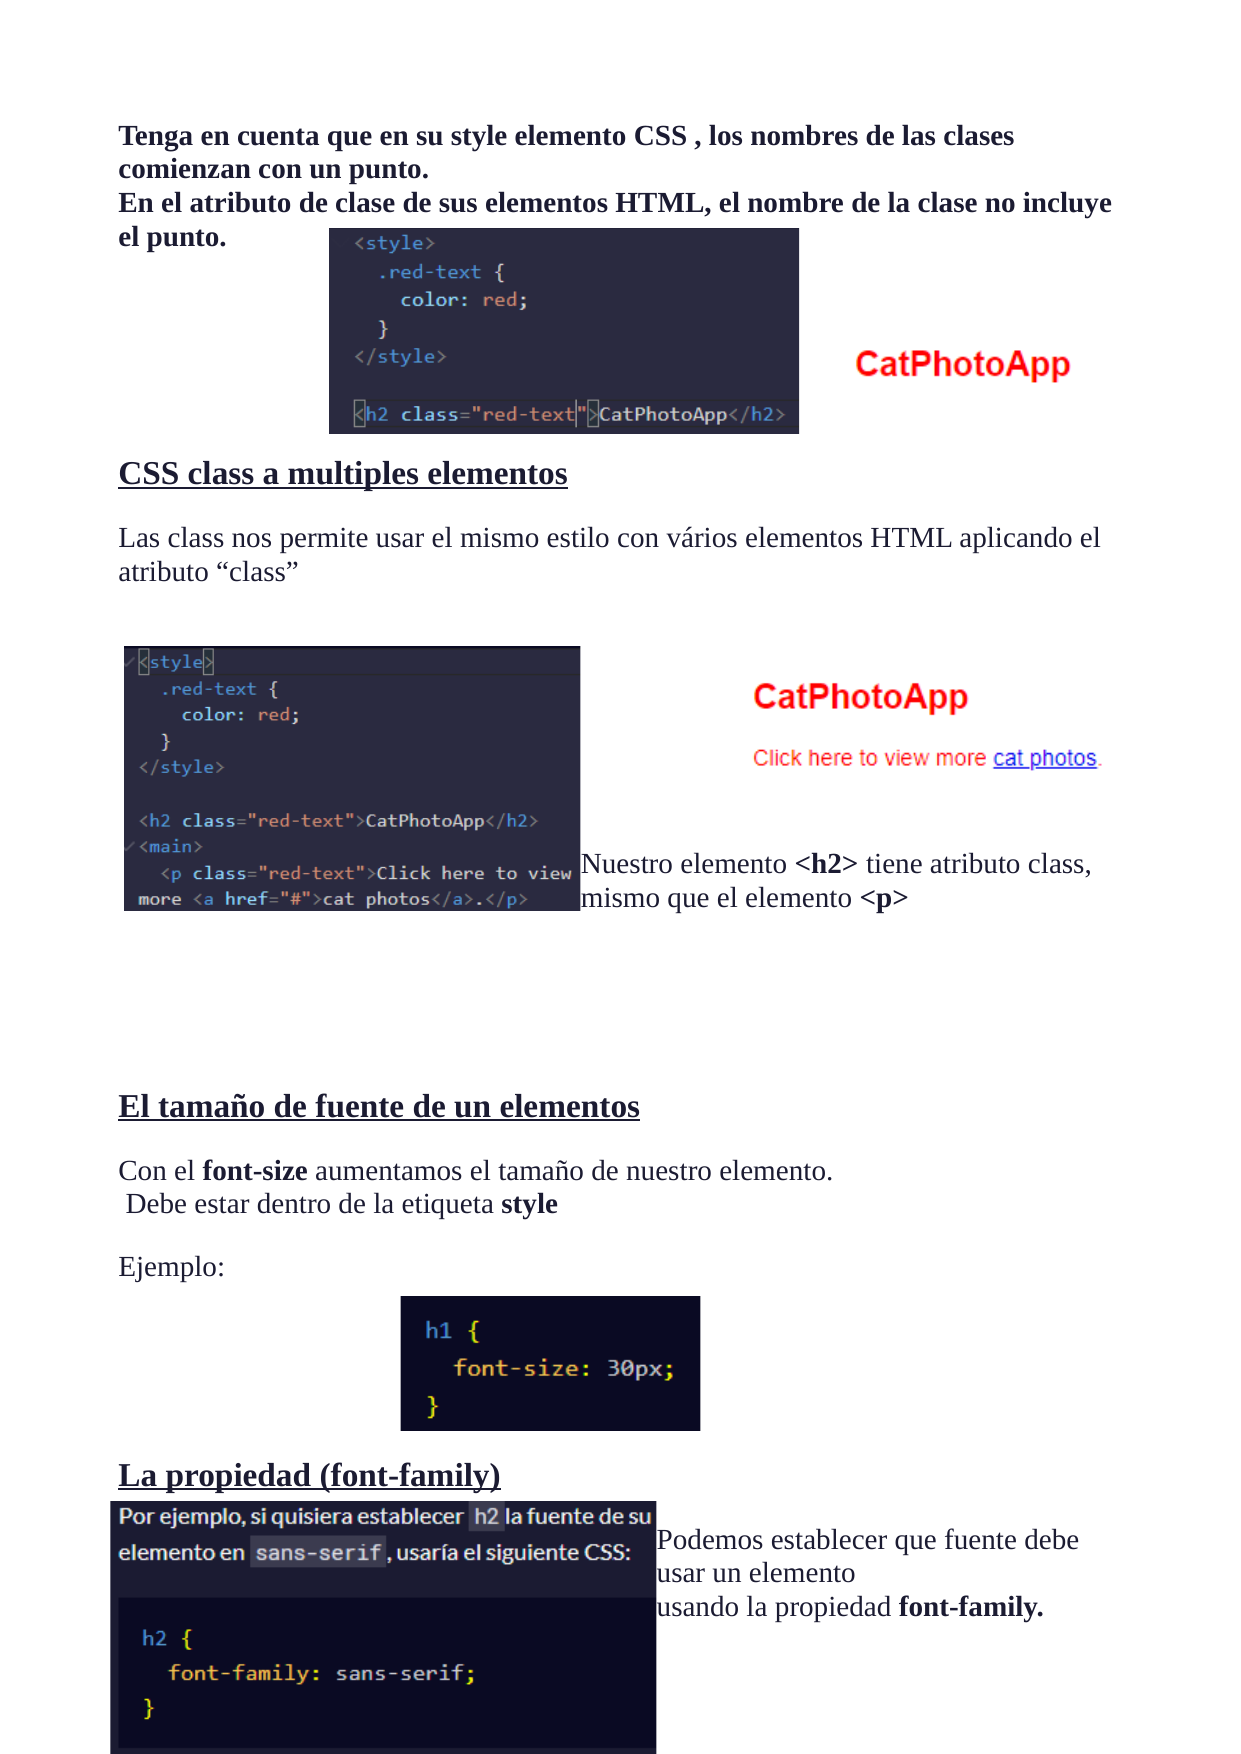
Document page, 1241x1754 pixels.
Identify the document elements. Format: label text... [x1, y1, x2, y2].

text Con el font-size aumentamos el tamaño de nuestro elemento. [118, 1153, 1122, 1187]
text Las class nos permite usar el mismo estilo con vários elementos HTML aplicando el atributo “class” [118, 521, 1122, 588]
text usando la propiedad font-family. [657, 1589, 1122, 1623]
text Ejemplo: [118, 1249, 1122, 1282]
text En el atributo de clase de sus elementos HTML, el nombre de la clase no incluye el punto. [118, 185, 1122, 252]
text La propiedad (font-family) [118, 1455, 1122, 1493]
text Nuestro elemento <h2> tiene atributo class, mismo que el elemento <p> [118, 846, 1122, 913]
text Tenga en cuenta que en su style elemento CSS , los nombres de las clases comienzan con un punto. [118, 118, 1122, 185]
text CSS class a multiples elementos [118, 453, 1122, 492]
text Debe estar dentro de la etiqueta style [118, 1187, 1122, 1220]
text Podemos establecer que fuente debe usar un elemento [657, 1522, 1122, 1589]
text El tamaño de fuente de un elementos [118, 1086, 1122, 1124]
